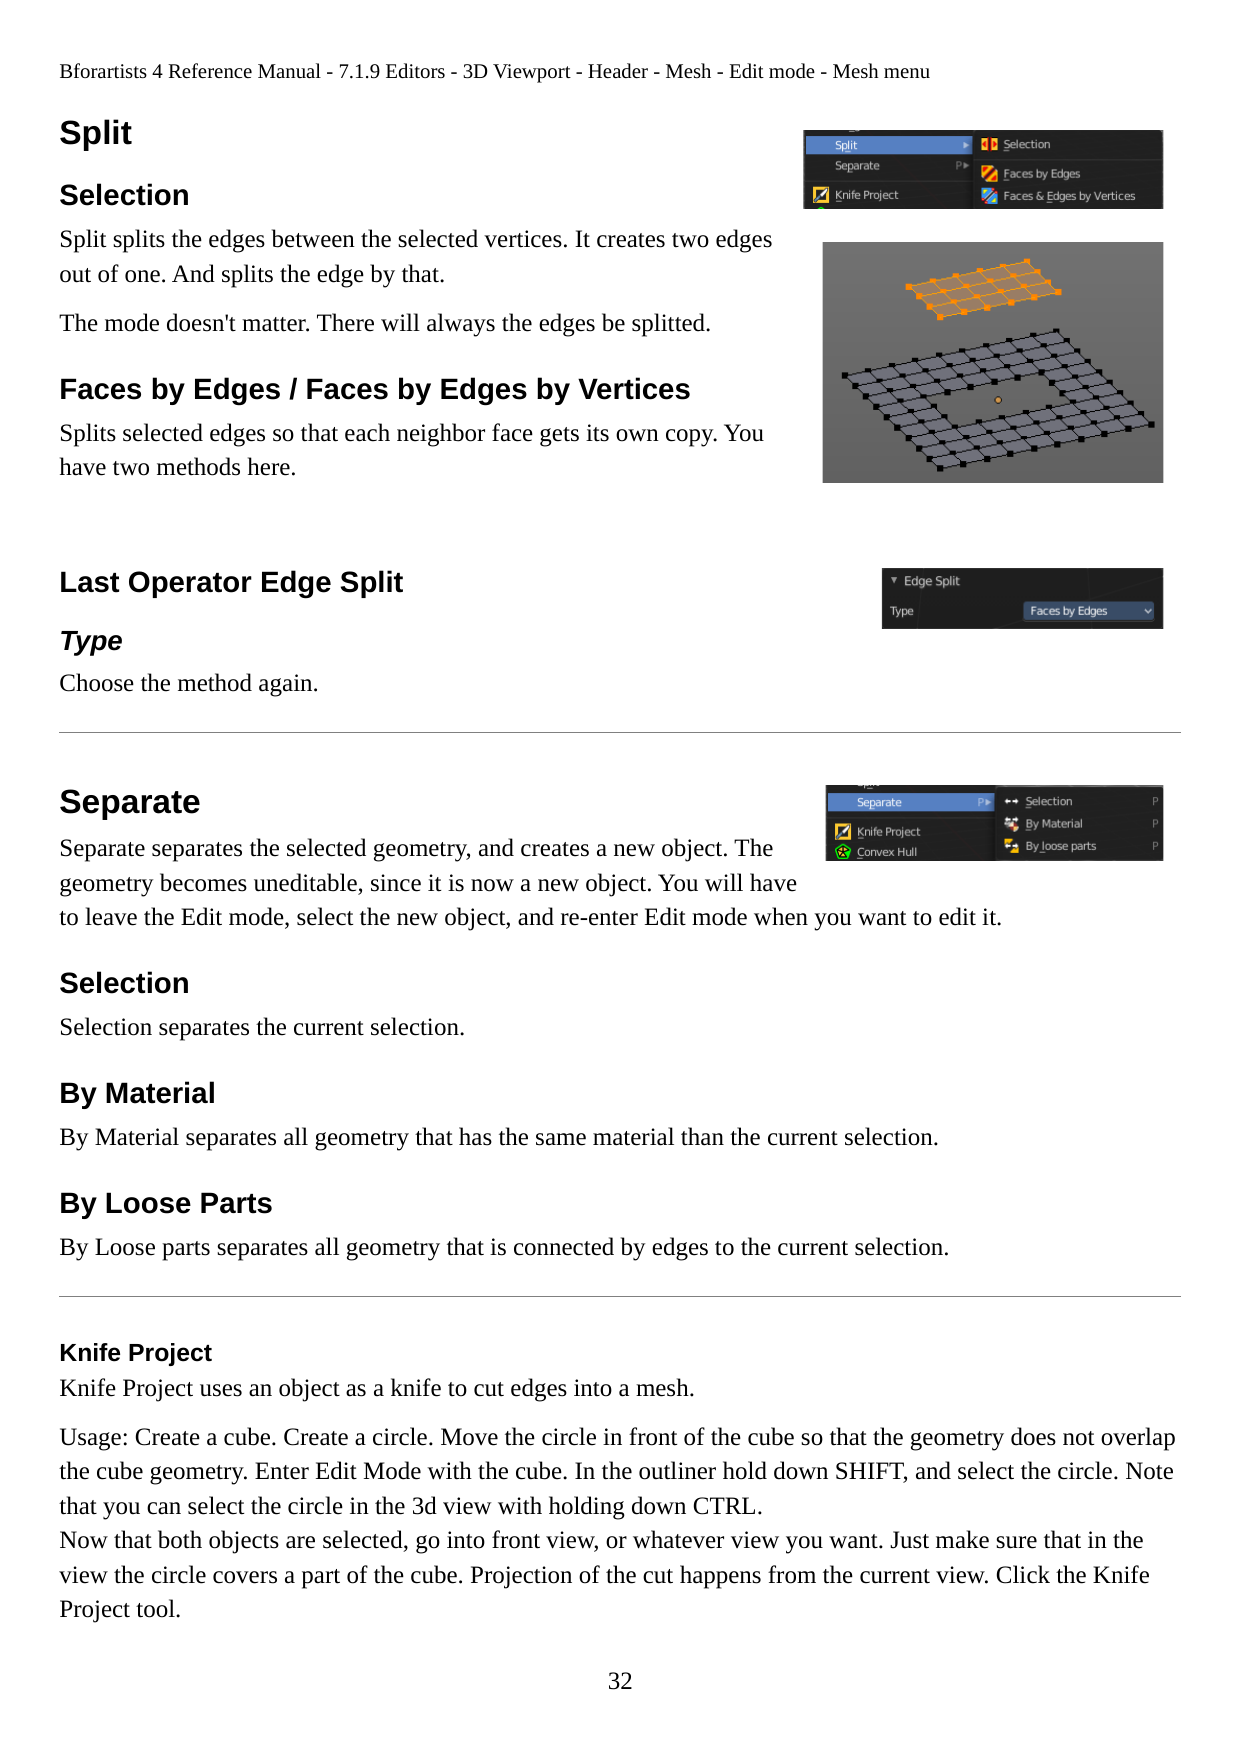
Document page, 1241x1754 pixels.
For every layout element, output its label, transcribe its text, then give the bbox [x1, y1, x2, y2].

subtitle Faces by Edges / Faces by Edges by Vertices [59, 372, 822, 406]
text By Material separates all geometry that has the same material than the current selection. [59, 1122, 1181, 1151]
text Split splits the edges between the selected vertices. It creates two edges out of one. And splits the edge by that. [59, 224, 1181, 288]
subtitle Last Operator Edge Split [59, 565, 1181, 599]
picture [881, 568, 1164, 629]
subtitle Split [59, 113, 1181, 151]
subtitle Separate [59, 782, 1181, 821]
text Choose the method again. [59, 668, 1181, 697]
text Selection separates the current selection. [59, 1012, 1181, 1041]
text Splits selected edges so that each neighbor face gets its own copy. You have two methods here. [59, 418, 822, 481]
subtitle Knife Project [59, 1338, 1181, 1366]
text By Loose parts separates all geometry that is connected by edges to the current selection. [59, 1232, 1181, 1261]
text Knife Project uses an object as a knife to cut edges into a mesh. [59, 1373, 1181, 1401]
text Separate separates the selected geometry, and creates a new object. The geometry becomes uneditable, since it is now a new object. You will have to leave the Edit mode, select the new object, and re-enter Edit mode when you want to edit it. [59, 833, 1181, 931]
subtitle By Loose Parts [59, 1186, 1181, 1220]
picture [822, 242, 1164, 483]
subtitle Type [59, 624, 1181, 656]
text Usage: Create a cube. Create a circle. Move the circle in front of the cube so that the geometry does not overlap the cube geometry. Enter Edit Mode with the cube. In the outliner hold down SHIFT, and select the circle. Note that you can select the circle in the 3d view with holding down CTRL. Now that both objects are selected, go into front view, or whatever view you want. Just make sure that in the view the circle covers a part of the cube. Projection of the cut happens from the current view. Click the Knife Project tool. [59, 1422, 1181, 1623]
subtitle Selection [59, 178, 1181, 212]
picture [825, 785, 1164, 861]
picture [803, 130, 1164, 209]
subtitle By Material [59, 1076, 1181, 1110]
text The mode doesn't matter. There will always the edges be splitted. [59, 308, 822, 337]
subtitle Selection [59, 966, 1181, 1000]
